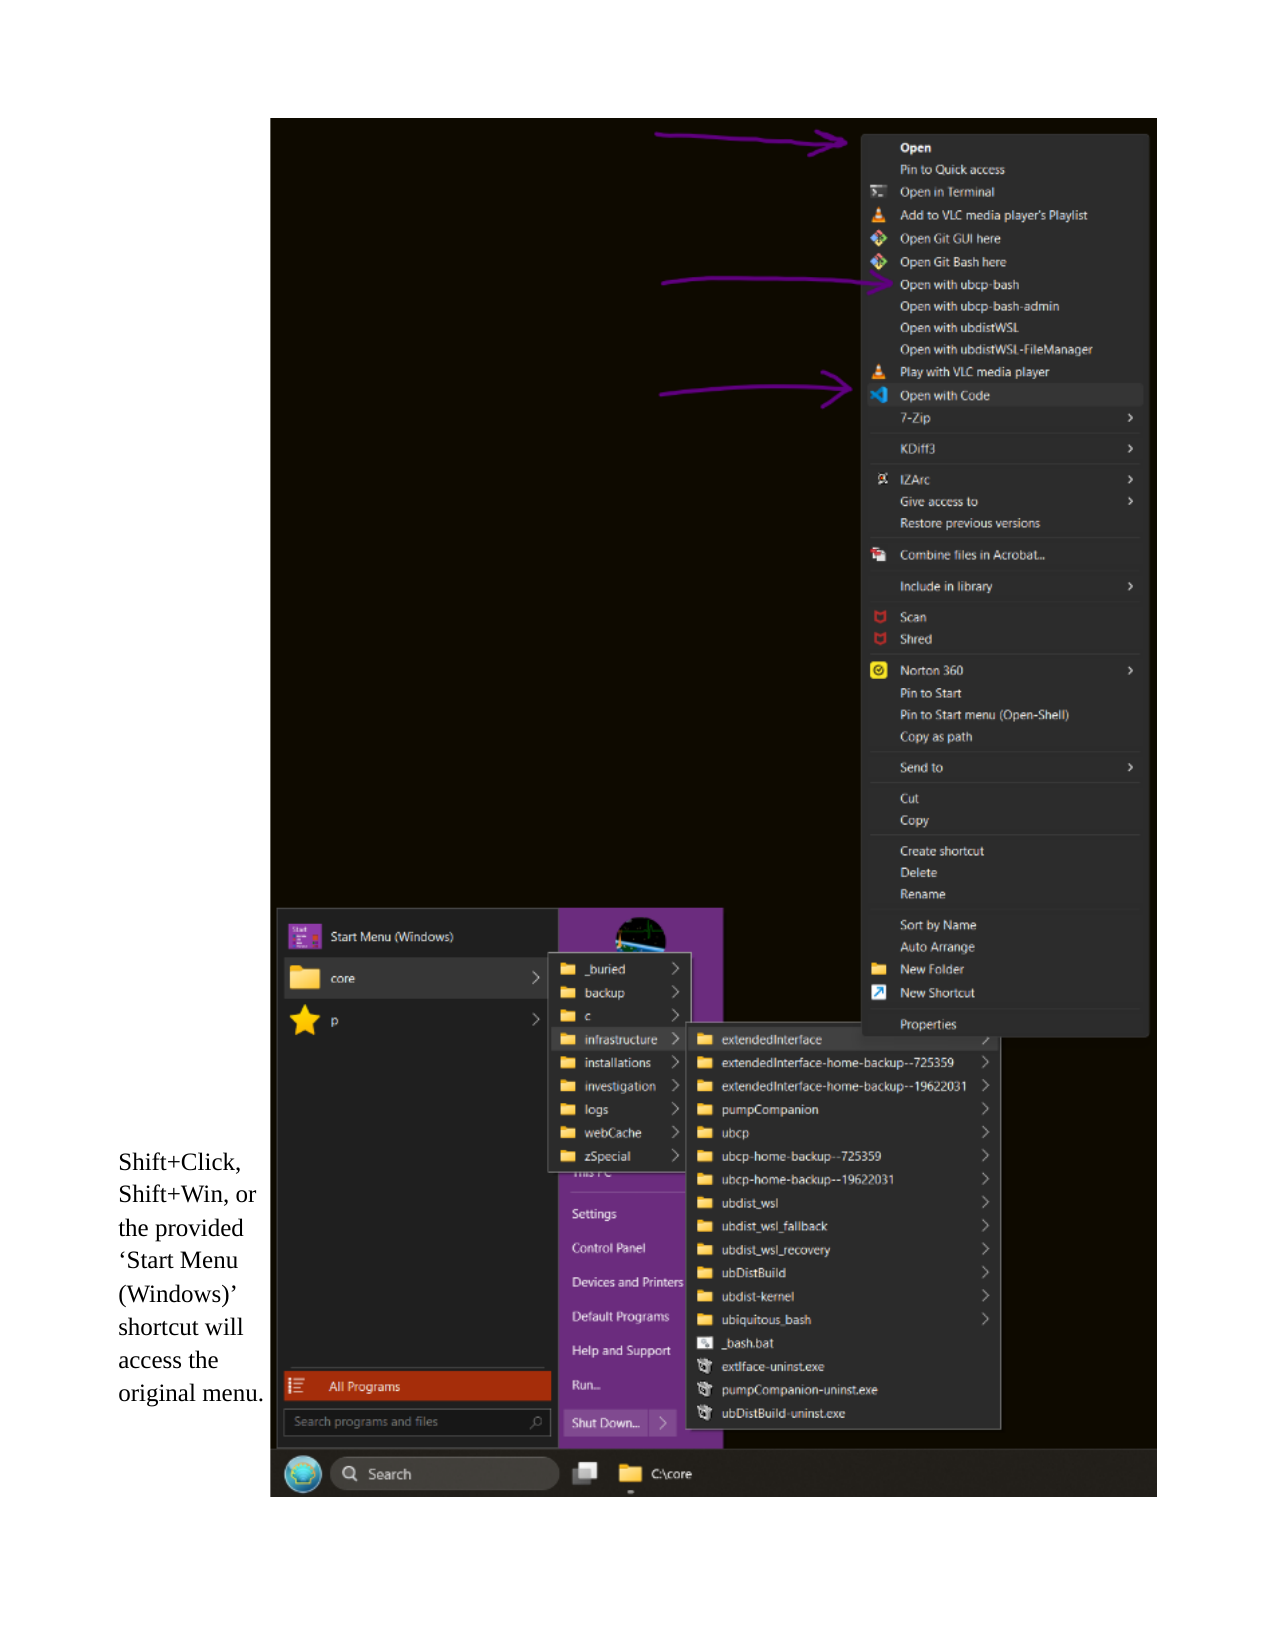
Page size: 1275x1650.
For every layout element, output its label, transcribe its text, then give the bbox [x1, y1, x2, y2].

text Shift+Click, Shift+Win, or the provided ‘Start Menu (Windows)’ shortcut will access the original menu. [118, 1147, 270, 1406]
